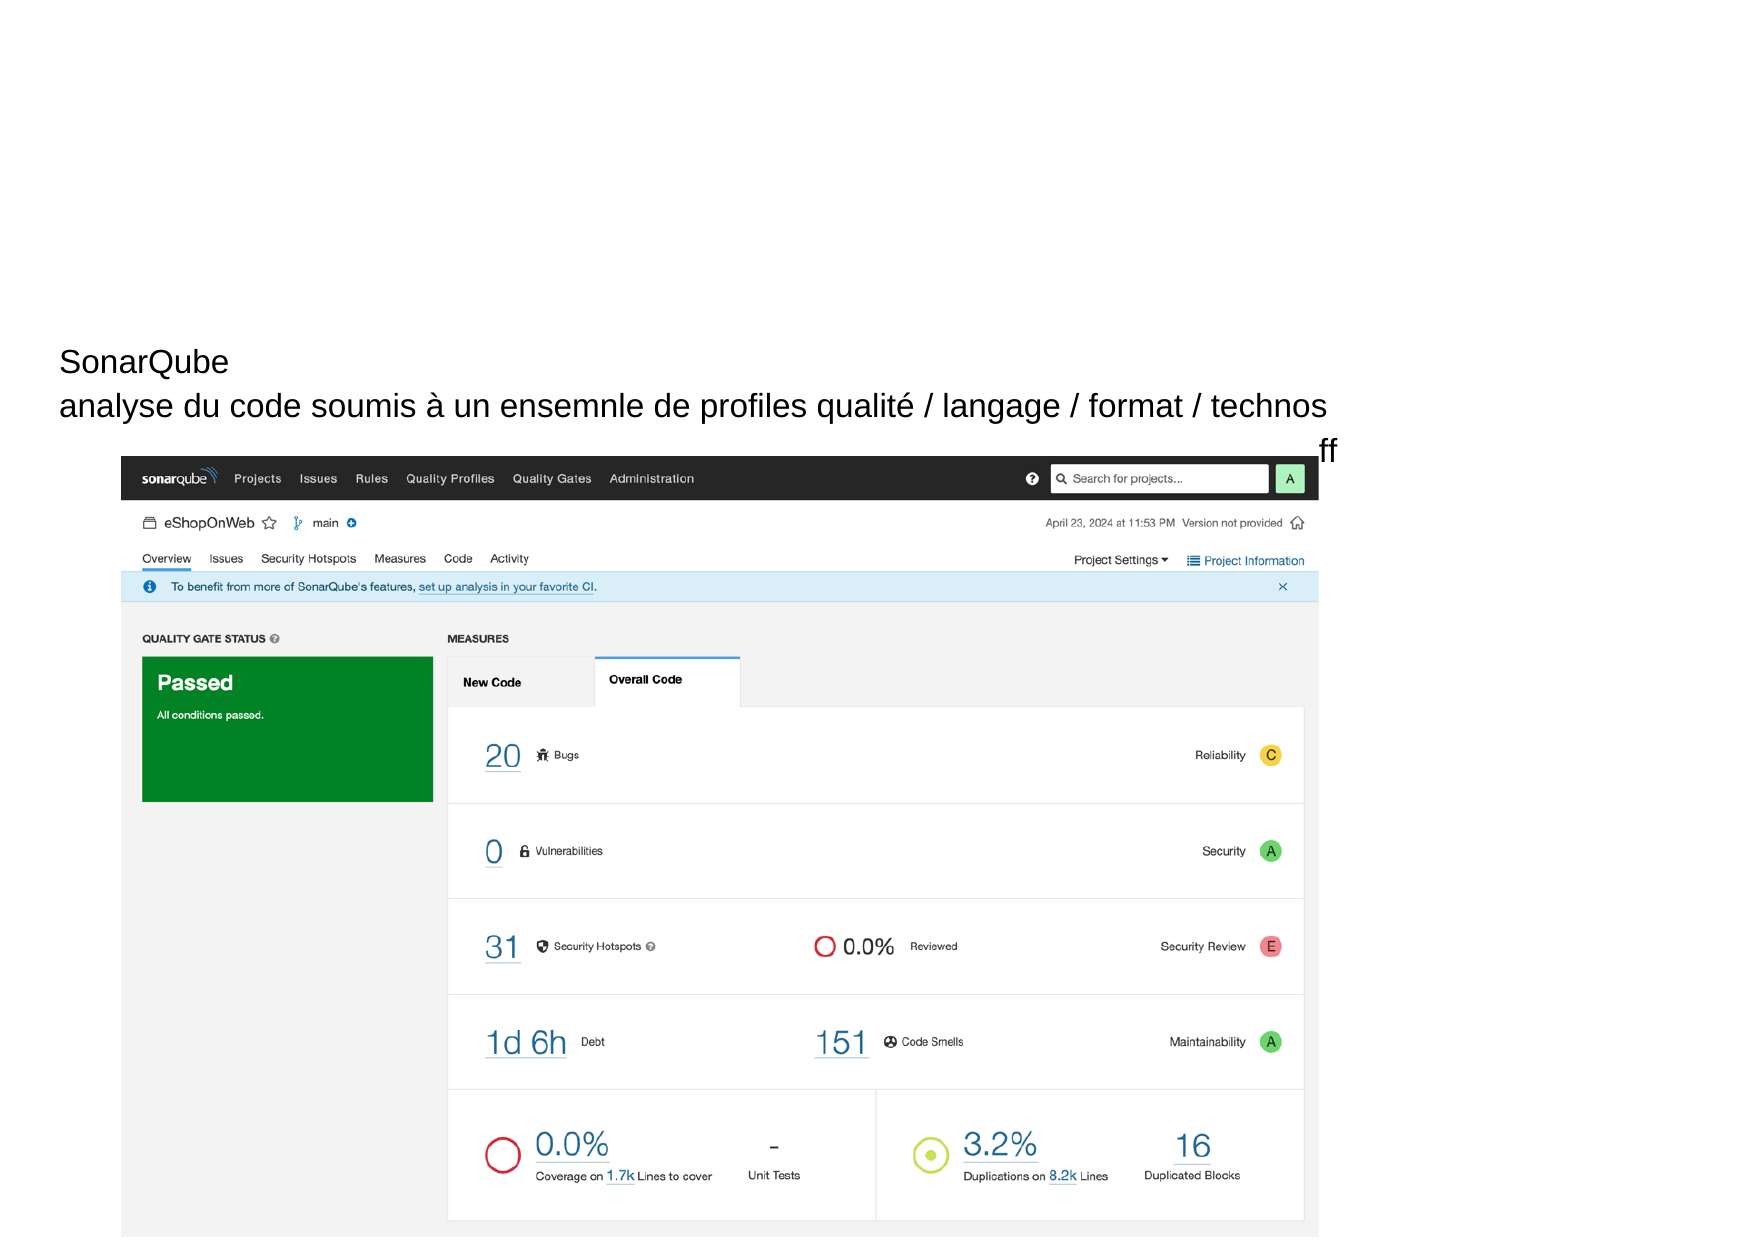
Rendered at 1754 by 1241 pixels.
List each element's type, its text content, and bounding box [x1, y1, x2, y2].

text SonarQube [59, 342, 1695, 381]
text analyse du code soumis à un ensemnle de profiles qualité / langage / format / technos [59, 386, 1695, 425]
text ff [59, 431, 1695, 469]
picture [121, 456, 1319, 1237]
